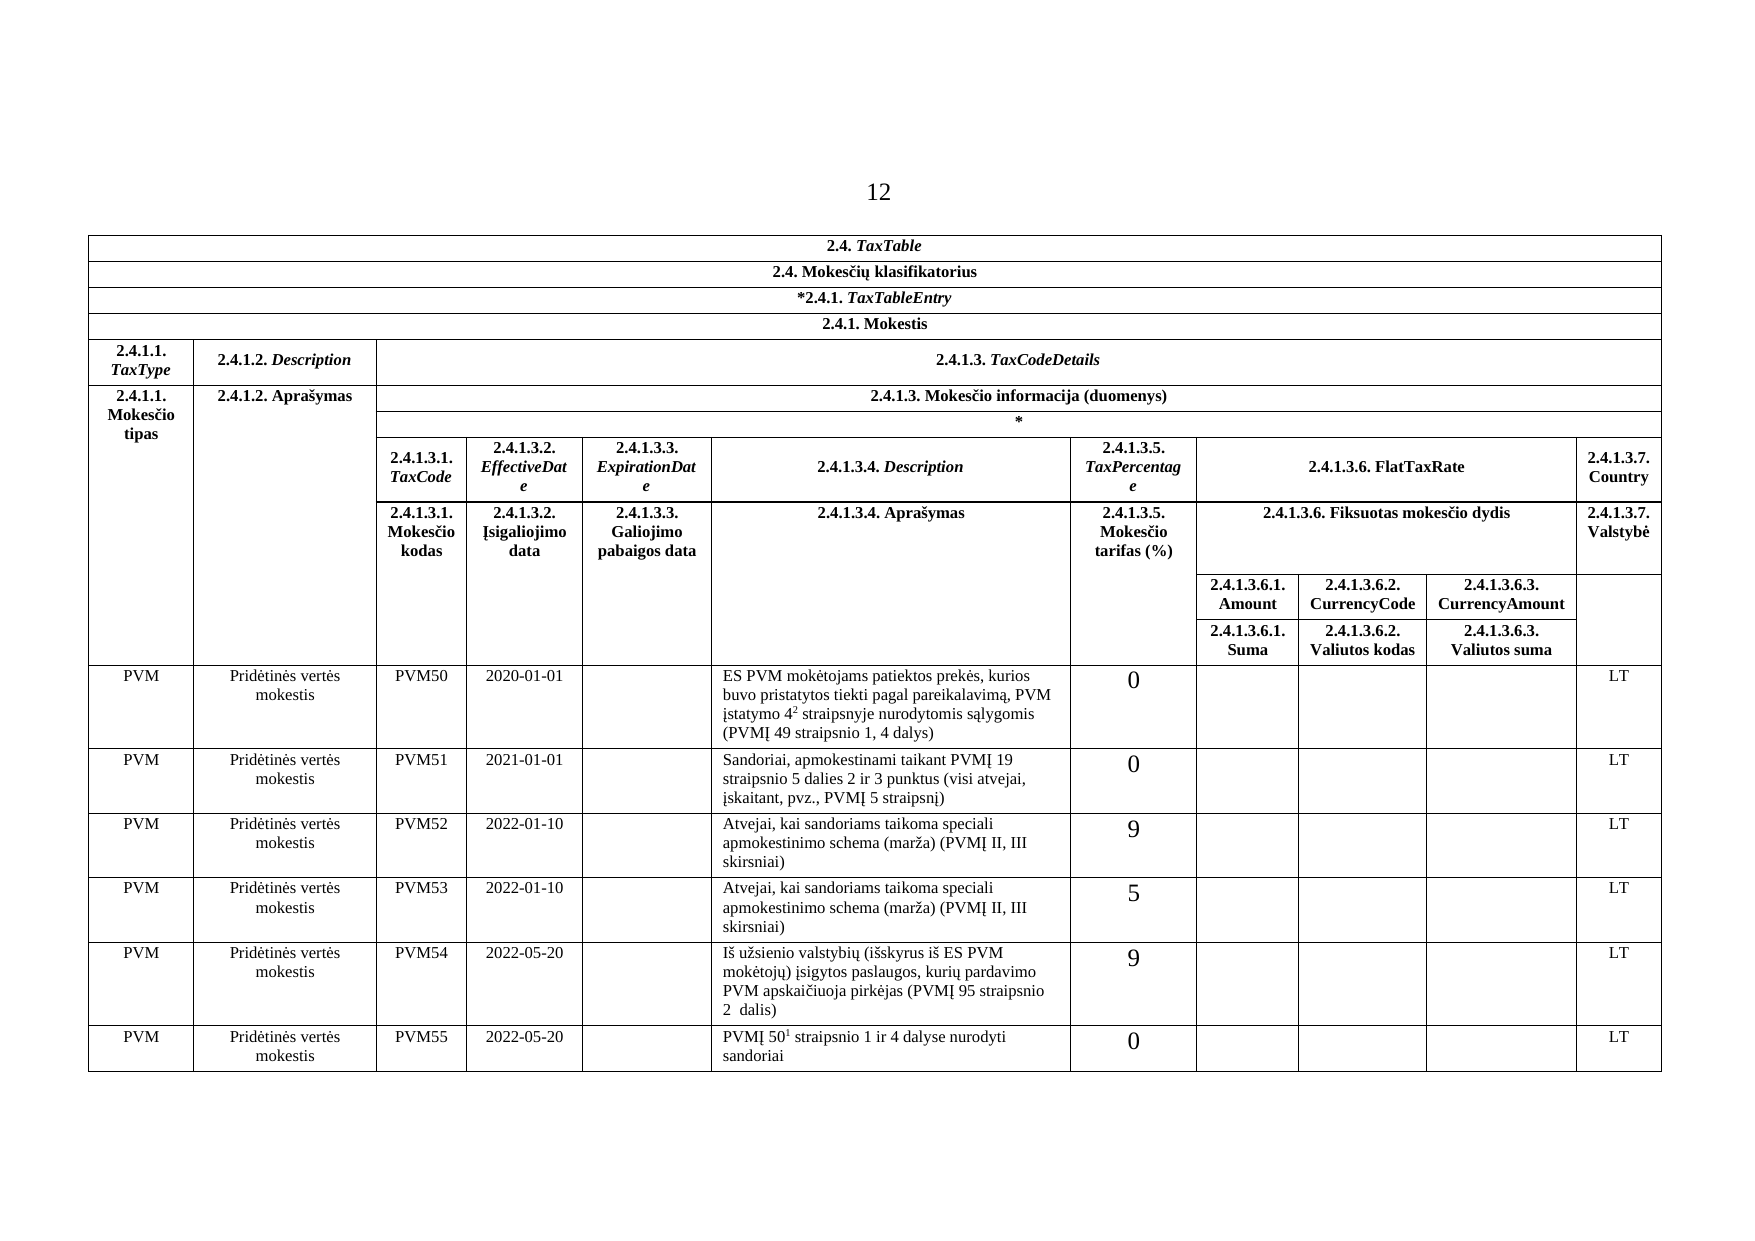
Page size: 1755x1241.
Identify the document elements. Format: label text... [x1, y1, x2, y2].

table_cell 2.4.1. Mokestis [89, 314, 1661, 339]
table_cell 2.4. Mokesčių klasifikatorius [89, 262, 1661, 287]
table_cell 2022-01-10 [467, 878, 582, 942]
table_cell Pridėtinės vertės mokestis [194, 943, 376, 1025]
table_cell 2.4.1.3.5. Mokesčio tarifas (%) [1071, 503, 1196, 664]
table_cell 0 [1071, 1026, 1196, 1071]
table_cell [1427, 943, 1576, 1025]
table_cell [583, 749, 711, 813]
table_cell Pridėtinės vertės mokestis [194, 814, 376, 877]
table_cell [1427, 814, 1576, 877]
table_cell [1197, 878, 1298, 942]
table_cell 2.4.1.3. TaxCodeDetails [377, 340, 1661, 384]
table_cell 2.4.1.3.6.1. Suma [1197, 620, 1298, 664]
table_cell PVM [89, 814, 193, 877]
table_cell 2.4.1.3. Mokesčio informacija (duomenys) [377, 386, 1661, 411]
table_cell 2.4.1.3.3. ExpirationDate [583, 438, 711, 501]
table_cell PVM [89, 878, 193, 942]
table_cell 2.4.1.3.6.3. Valiutos suma [1427, 620, 1576, 664]
table_cell LT [1577, 943, 1661, 1025]
table_cell 9 [1071, 814, 1196, 877]
table_cell 2.4.1.3.2. Įsigaliojimo data [467, 503, 582, 664]
table_cell [1427, 666, 1576, 748]
table_cell 0 [1071, 749, 1196, 813]
table_header 2.4. TaxTable [89, 236, 1661, 261]
table_cell [1427, 749, 1576, 813]
table_cell PVM [89, 943, 193, 1025]
table_cell Pridėtinės vertės mokestis [194, 749, 376, 813]
table_cell 2.4.1.3.6.3. CurrencyAmount [1427, 575, 1576, 619]
table_cell 2.4.1.3.7. Country [1577, 438, 1661, 501]
table_cell [1299, 1026, 1426, 1071]
table_cell PVM [89, 749, 193, 813]
table_cell [1197, 1026, 1298, 1071]
table_cell [583, 1026, 711, 1071]
table_cell LT [1577, 814, 1661, 877]
table_cell PVM [89, 666, 193, 748]
table_cell [1197, 943, 1298, 1025]
table_cell PVM54 [377, 943, 466, 1025]
table_cell 2.4.1.3.6.2. Valiutos kodas [1299, 620, 1426, 664]
table_cell [583, 666, 711, 748]
table_cell 2022-05-20 [467, 1026, 582, 1071]
table_cell 0 [1071, 666, 1196, 748]
table_cell *2.4.1. TaxTableEntry [89, 288, 1661, 313]
table_cell 2.4.1.1. TaxType [89, 340, 193, 384]
table_cell 2.4.1.3.6.2. CurrencyCode [1299, 575, 1426, 619]
table_cell 2.4.1.1. Mokesčio tipas [89, 386, 193, 664]
table_cell PVM55 [377, 1026, 466, 1071]
table_cell [583, 814, 711, 877]
table_cell [1427, 1026, 1576, 1071]
table_cell 2022-05-20 [467, 943, 582, 1025]
table_cell 2.4.1.2. Description [194, 340, 376, 384]
table_cell [1299, 749, 1426, 813]
table_cell 2.4.1.3.3. Galiojimo pabaigos data [583, 503, 711, 664]
table_cell 2.4.1.3.4. Description [712, 438, 1070, 501]
table_cell [1197, 666, 1298, 748]
table_cell 2.4.1.3.7. Valstybė [1577, 503, 1661, 574]
table_cell Atvejai, kai sandoriams taikoma speciali apmokestinimo schema (marža) (PVMĮ II, III skirsniai) [712, 878, 1070, 942]
table_cell 9 [1071, 943, 1196, 1025]
table_cell PVM52 [377, 814, 466, 877]
table_cell PVM53 [377, 878, 466, 942]
table_cell Iš užsienio valstybių (išskyrus iš ES PVM mokėtojų) įsigytos paslaugos, kurių pardavimo PVM apskaičiuoja pirkėjas (PVMĮ 95 straipsnio 2 dalis) [712, 943, 1070, 1025]
table_cell 2.4.1.3.1. Mokesčio kodas [377, 503, 466, 664]
table_cell 2.4.1.3.2. EffectiveDate [467, 438, 582, 501]
table_cell LT [1577, 749, 1661, 813]
table_cell [1299, 943, 1426, 1025]
table_cell LT [1577, 1026, 1661, 1071]
table_cell [1299, 814, 1426, 877]
table_cell 2021-01-01 [467, 749, 582, 813]
table_cell [1427, 878, 1576, 942]
table_cell ES PVM mokėtojams patiektos prekės, kurios buvo pristatytos tiekti pagal pareikalavimą, PVM įstatymo 42 straipsnyje nurodytomis sąlygomis (PVMĮ 49 straipsnio 1, 4 dalys) [712, 666, 1070, 748]
table_cell 5 [1071, 878, 1196, 942]
table_cell Atvejai, kai sandoriams taikoma speciali apmokestinimo schema (marža) (PVMĮ II, III skirsniai) [712, 814, 1070, 877]
table_cell PVM50 [377, 666, 466, 748]
table_cell LT [1577, 878, 1661, 942]
table_cell 2022-01-10 [467, 814, 582, 877]
table_cell PVM [89, 1026, 193, 1071]
table_cell 2.4.1.3.6.1. Amount [1197, 575, 1298, 619]
table_cell 2.4.1.3.6. FlatTaxRate [1197, 438, 1576, 501]
table_cell 2020-01-01 [467, 666, 582, 748]
table_cell 2.4.1.2. Aprašymas [194, 386, 376, 664]
table_cell 2.4.1.3.6. Fiksuotas mokesčio dydis [1197, 503, 1576, 574]
table_cell 2.4.1.3.4. Aprašymas [712, 503, 1070, 664]
table_cell PVMĮ 501 straipsnio 1 ir 4 dalyse nurodyti sandoriai [712, 1026, 1070, 1071]
table_cell Pridėtinės vertės mokestis [194, 666, 376, 748]
table_cell [1197, 749, 1298, 813]
table_cell 2.4.1.3.5. TaxPercentage [1071, 438, 1196, 501]
table_cell [1577, 575, 1661, 664]
table_cell Sandoriai, apmokestinami taikant PVMĮ 19 straipsnio 5 dalies 2 ir 3 punktus (visi atvejai, įskaitant, pvz., PVMĮ 5 straipsnį) [712, 749, 1070, 813]
table_cell Pridėtinės vertės mokestis [194, 878, 376, 942]
table_cell [1197, 814, 1298, 877]
table_cell [1299, 666, 1426, 748]
table_cell PVM51 [377, 749, 466, 813]
table_cell [583, 943, 711, 1025]
table_cell [583, 878, 711, 942]
table_cell Pridėtinės vertės mokestis [194, 1026, 376, 1071]
table_cell * [377, 412, 1661, 437]
table_cell [1299, 878, 1426, 942]
table_cell LT [1577, 666, 1661, 748]
table_cell 2.4.1.3.1. TaxCode [377, 438, 466, 501]
